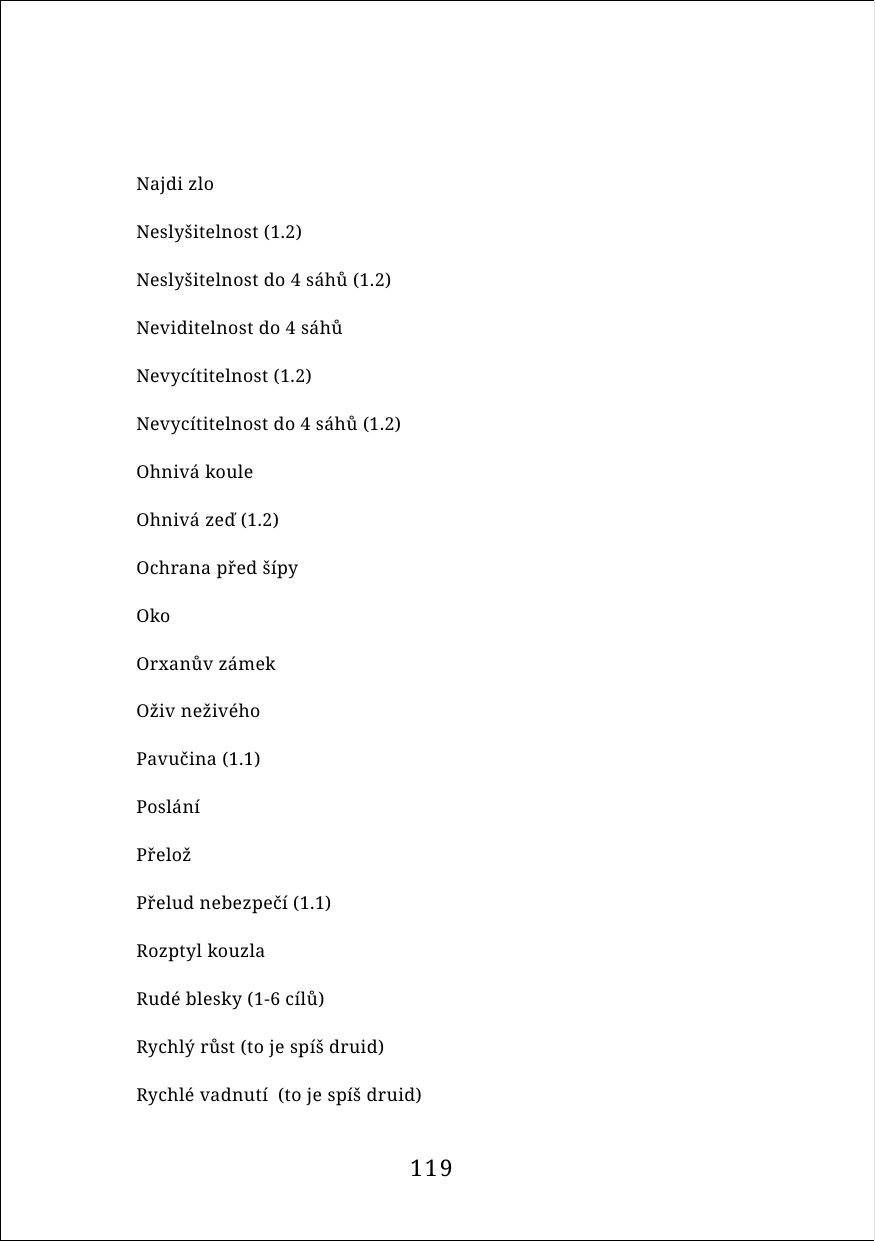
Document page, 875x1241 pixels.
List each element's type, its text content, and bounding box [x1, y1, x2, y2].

text Rozptyl kouzla [136, 938, 756, 963]
text Orxanův zámek [136, 651, 756, 675]
text Najdi zlo [136, 172, 756, 196]
text Neslyšitelnost do 4 sáhů (1.2) [136, 268, 756, 292]
text Přelož [136, 843, 756, 867]
text Ohnivá zeď (1.2) [136, 507, 756, 531]
text Nevycítitelnost do 4 sáhů (1.2) [136, 411, 756, 436]
text Rudé blesky (1-6 cílů) [136, 986, 756, 1011]
text Přelud nebezpečí (1.1) [136, 891, 756, 915]
text Oko [136, 603, 756, 627]
text Ochrana před šípy [136, 555, 756, 579]
text Oživ neživého [136, 699, 756, 723]
text Ohnivá koule [136, 459, 756, 483]
text Pavučina (1.1) [136, 747, 756, 771]
text Rychlé vadnutí (to je spíš druid) [136, 1082, 756, 1106]
text Nevycítitelnost (1.2) [136, 363, 756, 388]
text Neslyšitelnost (1.2) [136, 220, 756, 244]
text Rychlý růst (to je spíš druid) [136, 1034, 756, 1058]
text Poslání [136, 795, 756, 819]
text Neviditelnost do 4 sáhů [136, 316, 756, 340]
